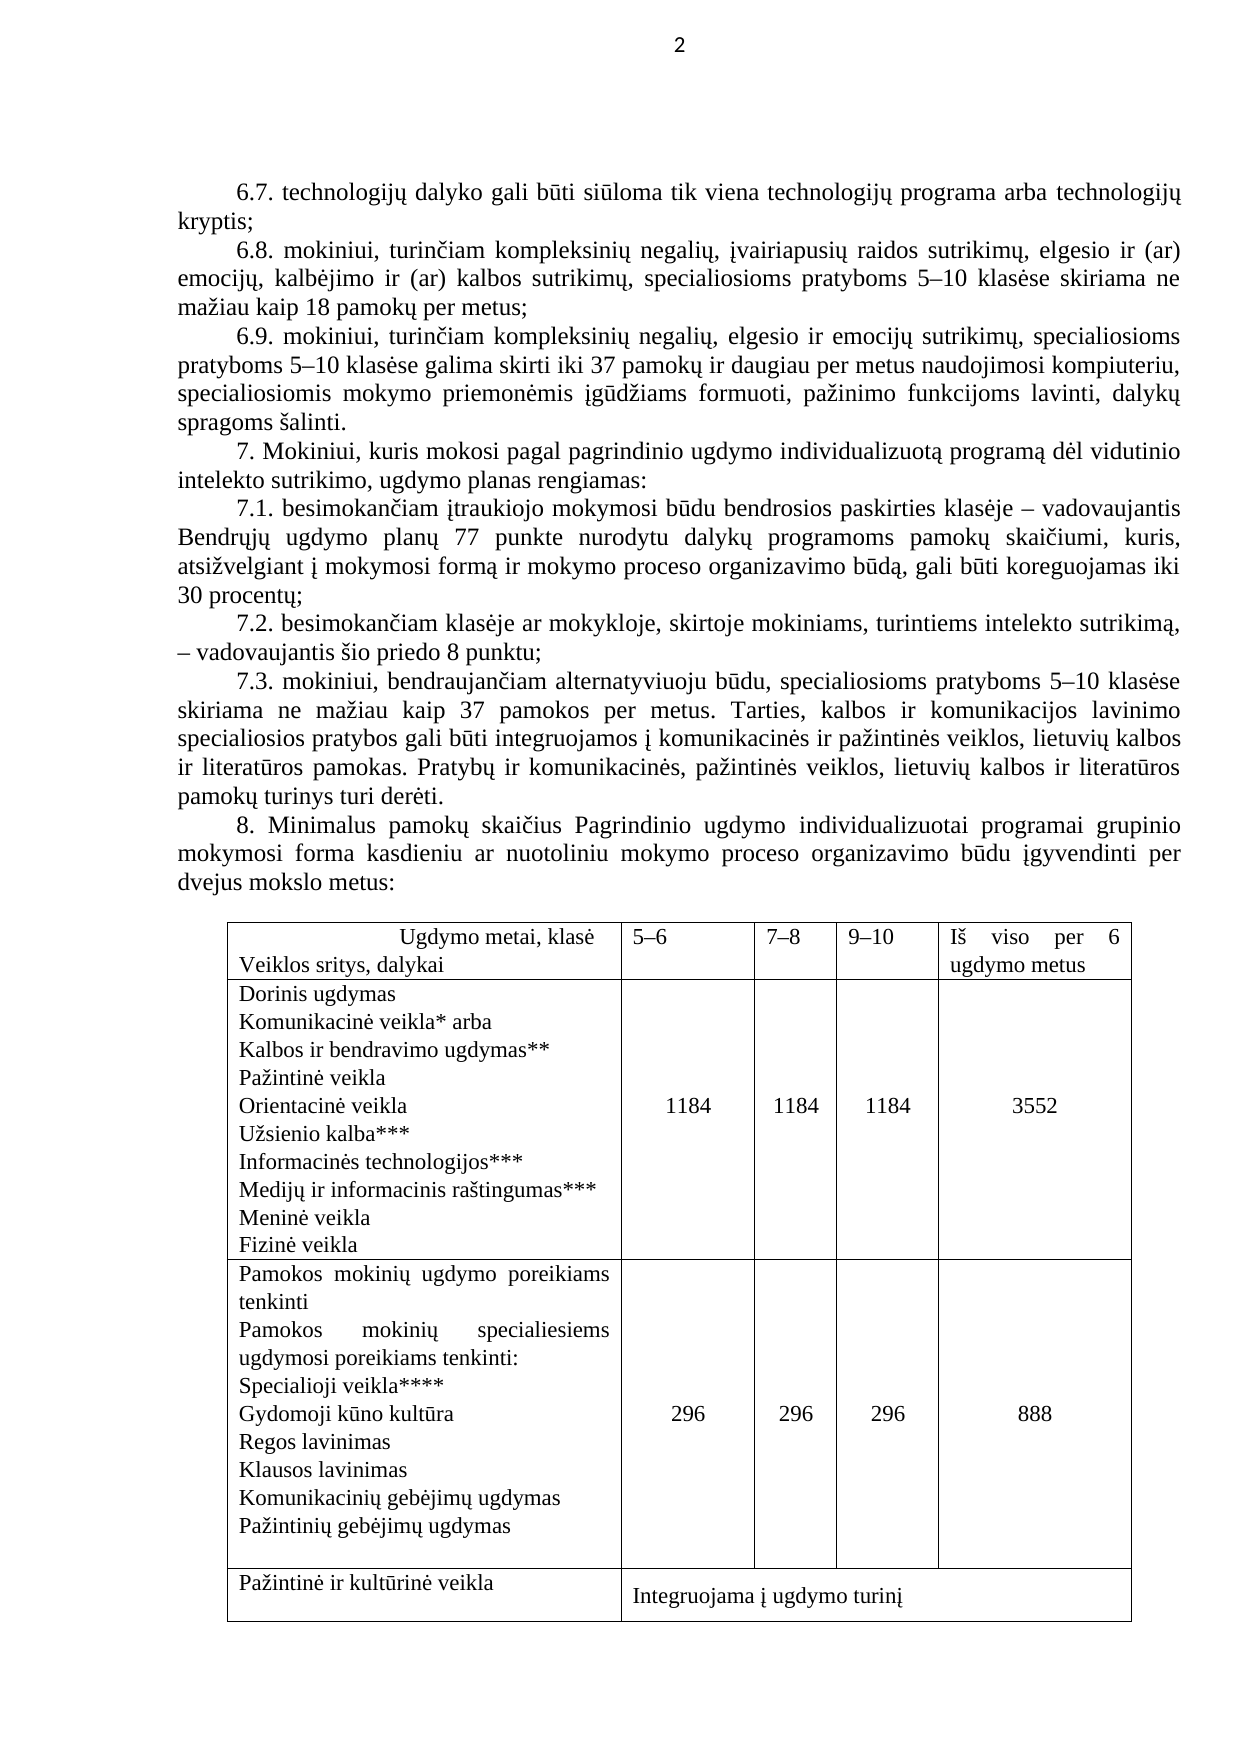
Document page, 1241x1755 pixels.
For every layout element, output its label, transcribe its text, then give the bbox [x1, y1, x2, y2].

table_header Ugdymo metai, klasė Veiklos sritys, dalykai [228, 923, 621, 979]
text 6.9. mokiniui, turinčiam kompleksinių negalių, elgesio ir emocijų sutrikimų, specialiosioms pratyboms 5–10 klasėse galima skirti iki 37 pamokų ir daugiau per metus naudojimosi kompiuteriu, specialiosiomis mokymo priemonėmis įgūdžiams formuoti, pažinimo funkcijoms lavinti, dalykų spragoms šalinti. [177, 321, 1181, 436]
table_cell Pamokos mokinių ugdymo poreikiams tenkinti Pamokos mokinių specialiesiems ugdymosi poreikiams tenkinti: Specialioji veikla**** Gydomoji kūno kultūra Regos lavinimas Klausos lavinimas Komunikacinių gebėjimų ugdymas Pažintinių gebėjimų ugdymas [228, 1260, 621, 1567]
table_cell 1184 [755, 980, 836, 1259]
text 8. Minimalus pamokų skaičius Pagrindinio ugdymo individualizuotai programai grupinio mokymosi forma kasdieniu ar nuotoliniu mokymo proceso organizavimo būdu įgyvendinti per dvejus mokslo metus: [177, 810, 1181, 896]
text 6.8. mokiniui, turinčiam kompleksinių negalių, įvairiapusių raidos sutrikimų, elgesio ir (ar) emocijų, kalbėjimo ir (ar) kalbos sutrikimų, specialiosioms pratyboms 5–10 klasėse skiriama ne mažiau kaip 18 pamokų per metus; [177, 235, 1181, 321]
table_cell Integruojama į ugdymo turinį [622, 1569, 1131, 1621]
table_cell Dorinis ugdymas Komunikacinė veikla* arba Kalbos ir bendravimo ugdymas** Pažintinė veikla Orientacinė veikla Užsienio kalba*** Informacinės technologijos*** Medijų ir informacinis raštingumas*** Meninė veikla Fizinė veikla [228, 980, 621, 1259]
table_cell 1184 [837, 980, 938, 1259]
text 7.3. mokiniui, bendraujančiam alternatyviuoju būdu, specialiosioms pratyboms 5–10 klasėse skiriama ne mažiau kaip 37 pamokos per metus. Tarties, kalbos ir komunikacijos lavinimo specialiosios pratybos gali būti integruojamos į komunikacinės ir pažintinės veiklos, lietuvių kalbos ir literatūros pamokas. Pratybų ir komunikacinės, pažintinės veiklos, lietuvių kalbos ir literatūros pamokų turinys turi derėti. [177, 666, 1181, 810]
table_header 7–8 [755, 923, 836, 979]
table_cell Pažintinė ir kultūrinė veikla [228, 1569, 621, 1621]
text 7.2. besimokančiam klasėje ar mokykloje, skirtoje mokiniams, turintiems intelekto sutrikimą, – vadovaujantis šio priedo 8 punktu; [177, 608, 1181, 666]
table_header Iš viso per 6 ugdymo metus [939, 923, 1131, 979]
table_cell 296 [622, 1260, 754, 1567]
table_cell 1184 [622, 980, 754, 1259]
table_cell 888 [939, 1260, 1131, 1567]
text 6.7. technologijų dalyko gali būti siūloma tik viena technologijų programa arba technologijų kryptis; [177, 177, 1181, 235]
table_header 5–6 [622, 923, 754, 979]
text 7. Mokiniui, kuris mokosi pagal pagrindinio ugdymo individualizuotą programą dėl vidutinio intelekto sutrikimo, ugdymo planas rengiamas: [177, 436, 1181, 493]
table_cell 296 [755, 1260, 836, 1567]
table_cell 296 [837, 1260, 938, 1567]
table_header 9–10 [837, 923, 938, 979]
text 7.1. besimokančiam įtraukiojo mokymosi būdu bendrosios paskirties klasėje – vadovaujantis Bendrųjų ugdymo planų 77 punkte nurodytu dalykų programoms pamokų skaičiumi, kuris, atsižvelgiant į mokymosi formą ir mokymo proceso organizavimo būdą, gali būti koreguojamas iki 30 procentų; [177, 493, 1181, 608]
table_cell 3552 [939, 980, 1131, 1259]
